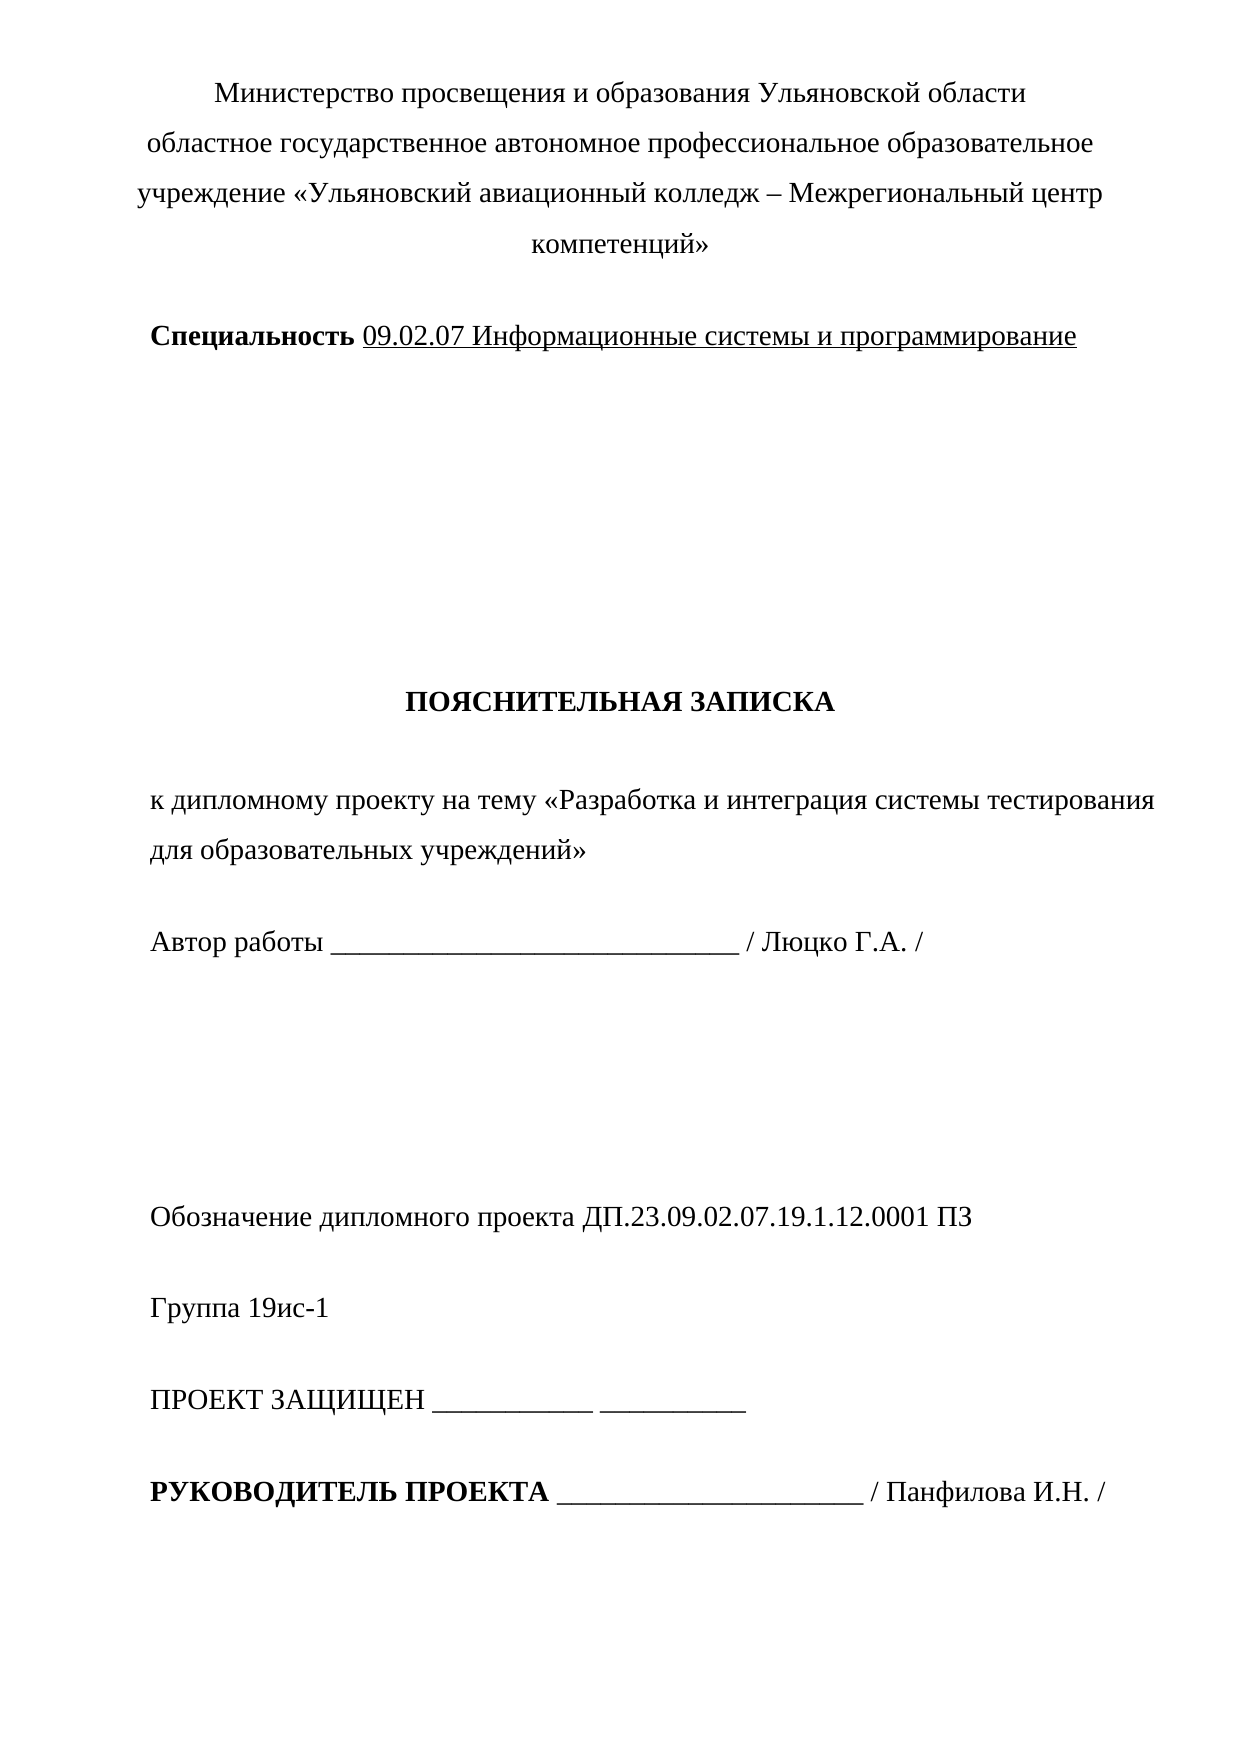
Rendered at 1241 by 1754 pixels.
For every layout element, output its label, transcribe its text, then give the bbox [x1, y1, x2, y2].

text РУКОВОДИТЕЛЬ ПРОЕКТА _____________________ / Панфилова И.Н. / [150, 1474, 1165, 1507]
text ПРОЕКТ ЗАЩИЩЕН ___________ __________ [150, 1382, 1165, 1416]
text Автор работы ____________________________ / Люцко Г.А. / [150, 924, 1165, 957]
text к дипломному проекту на тему «Разработка и интеграция системы тестирования для образовательных учреждений» [150, 782, 1165, 866]
text Обозначение дипломного проекта ДП.23.09.02.07.19.1.12.0001 ПЗ [150, 1199, 1165, 1232]
text ПОЯСНИТЕЛЬНАЯ ЗАПИСКА [75, 684, 1165, 718]
text Группа 19ис-1 [150, 1291, 1165, 1324]
text Специальность 09.02.07 Информационные системы и программирование [150, 318, 1165, 351]
text Министерство просвещения и образования Ульяновской области областное государственное автономное профессиональное образовательное учреждение «Ульяновский авиационный колледж – Межрегиональный центр компетенций» [75, 75, 1165, 259]
